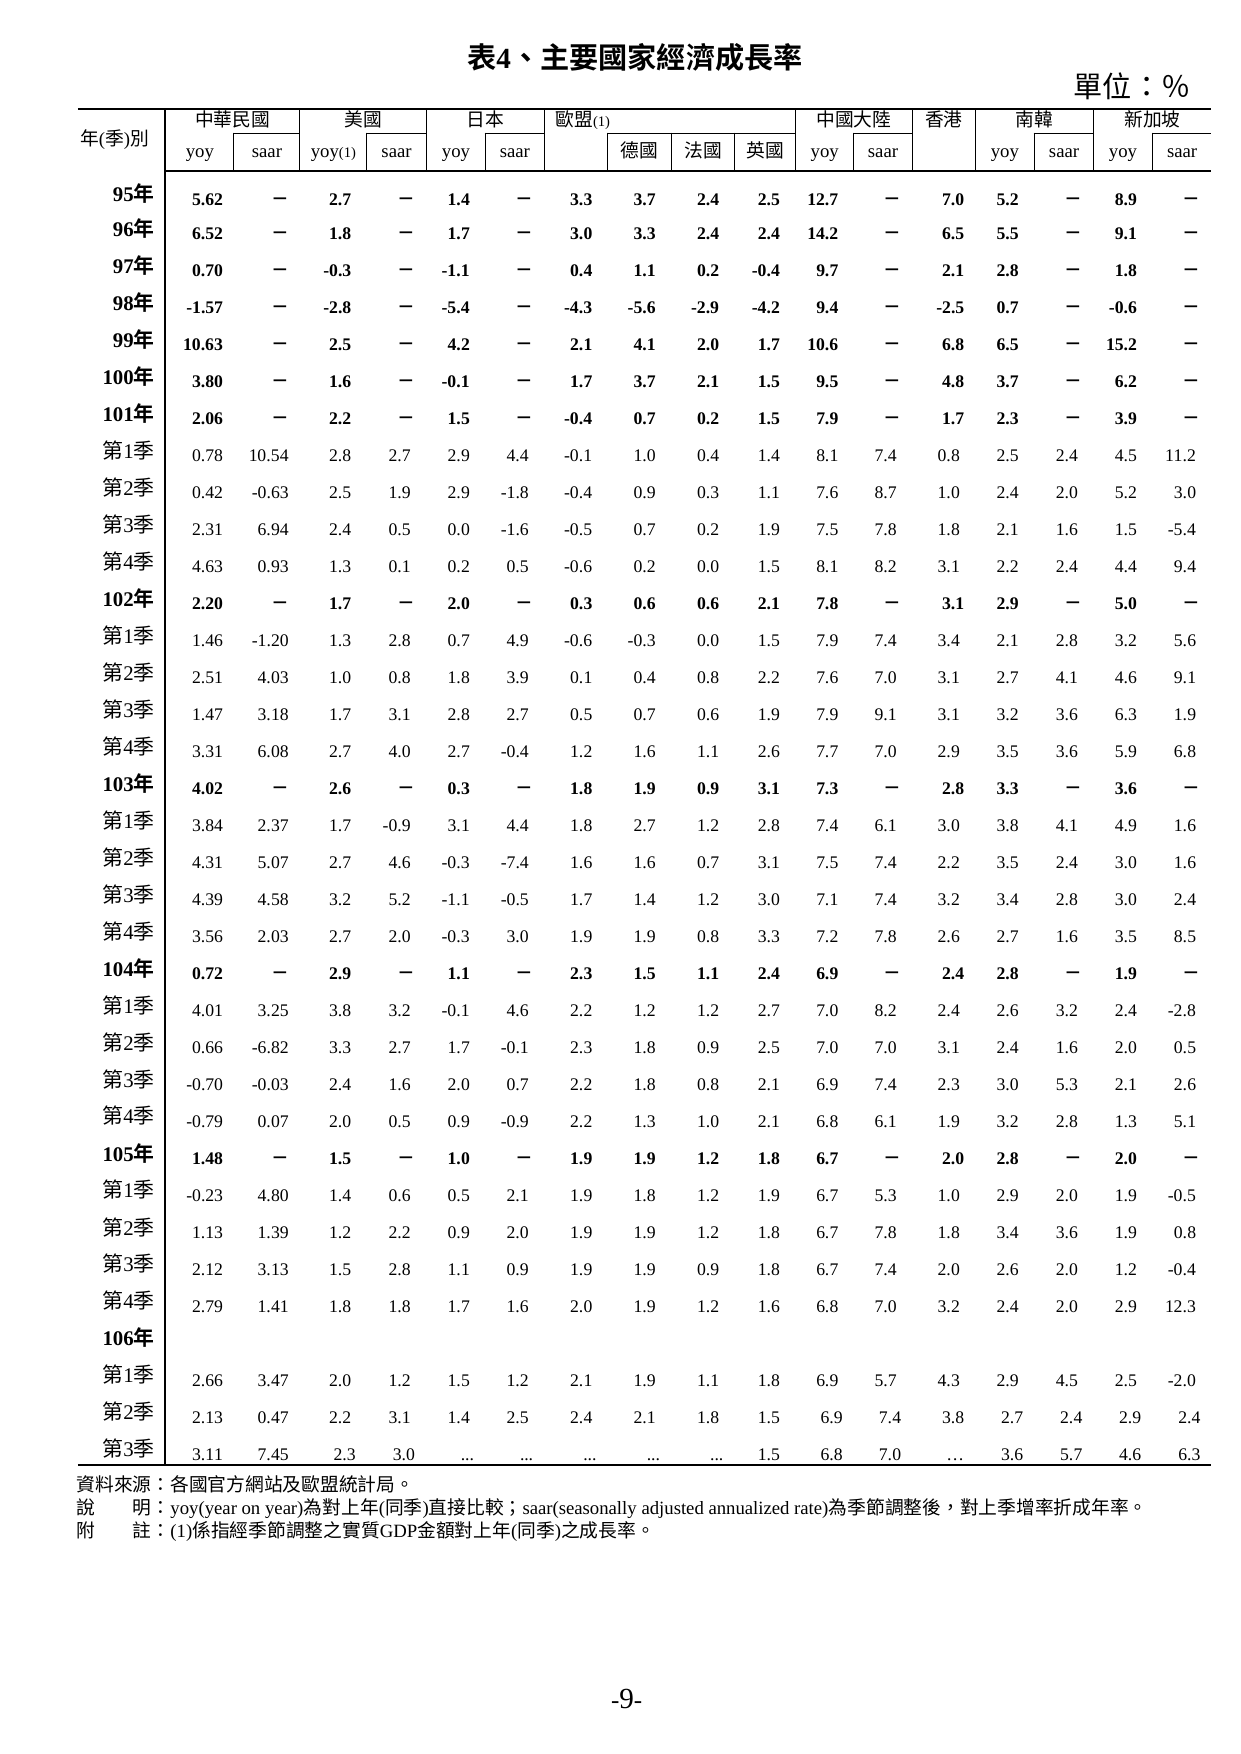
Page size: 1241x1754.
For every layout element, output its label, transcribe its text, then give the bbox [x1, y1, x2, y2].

table_cell 2.6 [975, 983, 1034, 1020]
table_cell 103年 [78, 761, 164, 798]
table_cell [608, 1316, 671, 1353]
table_cell -0.23 [166, 1168, 234, 1205]
table_cell 3.0 [485, 909, 544, 946]
table_cell 4.3 [912, 1353, 975, 1390]
table_cell － [485, 576, 544, 613]
table_cell 1.8 [608, 1057, 671, 1094]
table_cell 6.8 [1152, 724, 1211, 761]
table_cell － [1152, 318, 1211, 354]
table_cell 102年 [78, 576, 164, 613]
table_cell [78, 1466, 165, 1473]
table_cell 6.8 [795, 1427, 854, 1464]
table_cell 7.4 [854, 835, 912, 872]
table_cell 0.5 [1152, 1020, 1211, 1057]
table_cell － [367, 172, 426, 206]
table_cell 第3季 [78, 872, 164, 909]
table_cell 2.4 [1034, 539, 1093, 576]
table_cell 德國 [608, 134, 671, 169]
table_cell 4.58 [234, 872, 299, 909]
table_cell 2.5 [485, 1390, 544, 1427]
table_cell 1.6 [1034, 909, 1093, 946]
table_cell 1.2 [1093, 1242, 1152, 1279]
table_cell 2.0 [367, 909, 426, 946]
table_cell 3.6 [1034, 724, 1093, 761]
table_cell 5.2 [367, 872, 426, 909]
table_cell [485, 1466, 544, 1473]
table_cell 4.4 [485, 428, 544, 465]
table_cell 1.9 [608, 1353, 671, 1390]
table_cell 2.3 [544, 1020, 608, 1057]
table_cell 3.3 [975, 761, 1034, 798]
table_cell 1.6 [300, 354, 367, 391]
table_cell － [367, 206, 426, 243]
table_cell 2.2 [912, 835, 975, 872]
table_cell － [1034, 576, 1093, 613]
table_cell 99年 [78, 318, 164, 354]
table_cell － [367, 318, 426, 354]
table_cell 9.1 [1093, 206, 1152, 243]
table_cell 2.7 [300, 835, 367, 872]
table_cell 2.06 [166, 391, 234, 428]
table_cell 1.7 [426, 1279, 485, 1316]
table_cell 2.7 [426, 724, 485, 761]
table_cell 1.7 [300, 798, 367, 835]
table_cell 6.08 [234, 724, 299, 761]
table_cell 0.5 [485, 539, 544, 576]
table_cell saar [854, 134, 912, 169]
table_cell 0.7 [608, 391, 671, 428]
table_cell － [854, 354, 912, 391]
table_cell -2.8 [1152, 983, 1211, 1020]
table_cell 2.0 [1034, 1279, 1093, 1316]
table_cell 7.9 [795, 391, 854, 428]
table_cell － [1034, 172, 1093, 206]
table_cell 2.8 [912, 761, 975, 798]
table_cell 1.8 [735, 1131, 795, 1168]
table_cell 2.1 [671, 354, 734, 391]
table_cell 3.25 [234, 983, 299, 1020]
table_header 新加坡 [1094, 110, 1211, 132]
table_cell -5.4 [426, 280, 485, 317]
table_cell 2.9 [300, 946, 367, 983]
table_cell 1.1 [735, 465, 795, 502]
table_cell － [234, 206, 299, 243]
table_cell 5.7 [854, 1353, 912, 1390]
table_cell -0.3 [608, 613, 671, 650]
table_cell 0.2 [608, 539, 671, 576]
table_cell 2.6 [975, 1242, 1034, 1279]
table_cell 5.07 [234, 835, 299, 872]
table_cell 10.63 [166, 318, 234, 354]
table_cell 10.6 [795, 318, 854, 354]
table_cell 1.6 [1152, 798, 1211, 835]
table_cell 2.8 [1034, 613, 1093, 650]
table_cell 8.9 [1093, 172, 1152, 206]
table_cell 0.0 [671, 613, 734, 650]
table_cell 2.2 [367, 1205, 426, 1242]
table_cell 1.5 [1093, 502, 1152, 539]
table_cell 1.6 [485, 1279, 544, 1316]
table_cell － [1034, 946, 1093, 983]
table_cell 0.9 [608, 465, 671, 502]
table_cell 3.6 [1034, 1205, 1093, 1242]
table_cell 3.9 [485, 650, 544, 687]
table_cell 2.1 [544, 318, 608, 354]
table_cell － [1034, 391, 1093, 428]
table_cell 1.9 [912, 1094, 975, 1131]
table_cell 2.13 [166, 1390, 234, 1427]
table_cell 3.2 [975, 687, 1034, 724]
table_cell 2.79 [166, 1279, 234, 1316]
table_cell 4.9 [485, 613, 544, 650]
table_cell -0.1 [485, 1020, 544, 1057]
table_cell 5.2 [975, 172, 1034, 206]
table_cell 96年 [78, 206, 164, 243]
table_cell 6.3 [1093, 687, 1152, 724]
table_cell 0.70 [166, 244, 234, 280]
text 附 註：(1)係指經季節調整之實質GDP金額對上年(同季)之成長率。 [76, 1519, 1170, 1542]
table_cell 1.6 [1034, 1020, 1093, 1057]
table_cell 10.54 [234, 428, 299, 465]
table_cell 0.07 [234, 1094, 299, 1131]
table_cell － [1034, 761, 1093, 798]
table_cell [795, 1316, 854, 1353]
table_cell 1.5 [735, 539, 795, 576]
table_cell 1.9 [544, 1242, 608, 1279]
table_cell 2.9 [975, 1353, 1034, 1390]
table_cell 0.42 [166, 465, 234, 502]
table_cell 1.6 [367, 1057, 426, 1094]
table_cell － [1034, 1131, 1093, 1168]
table_cell 4.2 [426, 318, 485, 354]
table_cell 7.4 [854, 613, 912, 650]
table_cell 5.0 [1093, 576, 1152, 613]
table_cell 4.31 [166, 835, 234, 872]
table_cell － [367, 576, 426, 613]
table_cell 2.7 [975, 650, 1034, 687]
table_cell 3.2 [300, 872, 367, 909]
table_cell 2.7 [367, 428, 426, 465]
table_cell 英國 [735, 134, 795, 169]
table_cell 6.5 [912, 206, 975, 243]
table_cell 4.6 [485, 983, 544, 1020]
table_cell [234, 1466, 299, 1473]
table_cell 2.3 [300, 1427, 367, 1464]
table_cell 4.4 [1093, 539, 1152, 576]
table_cell -0.03 [234, 1057, 299, 1094]
table_cell 12.7 [795, 172, 854, 206]
table_cell 0.9 [426, 1205, 485, 1242]
table_cell 2.4 [912, 946, 975, 983]
table_cell 7.0 [854, 724, 912, 761]
table_cell 7.0 [795, 983, 854, 1020]
table_cell -0.63 [234, 465, 299, 502]
table_cell 1.1 [671, 1353, 734, 1390]
table_cell 4.0 [367, 724, 426, 761]
table_cell 2.20 [166, 576, 234, 613]
table_cell 6.7 [795, 1205, 854, 1242]
table_cell [854, 1466, 912, 1473]
table_cell 100年 [78, 354, 164, 391]
table_cell 2.2 [975, 539, 1034, 576]
table_cell 3.3 [544, 172, 608, 206]
table_cell 1.2 [544, 724, 608, 761]
table_cell -0.4 [544, 465, 608, 502]
table_cell 3.8 [300, 983, 367, 1020]
table_cell 5.3 [1034, 1057, 1093, 1094]
table_cell 3.0 [912, 798, 975, 835]
table_cell 1.0 [300, 650, 367, 687]
table_cell 2.9 [426, 428, 485, 465]
table_cell ... [544, 1427, 608, 1464]
table_cell -2.8 [300, 280, 367, 317]
table_cell 7.0 [854, 1279, 912, 1316]
table_cell 2.7 [300, 724, 367, 761]
table_cell 1.8 [735, 1353, 795, 1390]
table_cell 1.5 [735, 1427, 795, 1464]
table_cell -0.4 [485, 724, 544, 761]
table_cell 7.6 [795, 650, 854, 687]
table_cell 1.6 [608, 724, 671, 761]
table_cell 3.0 [735, 872, 795, 909]
table_cell 0.8 [912, 428, 975, 465]
table_cell 1.5 [735, 354, 795, 391]
table_cell 1.2 [671, 1131, 734, 1168]
table_cell 6.7 [795, 1168, 854, 1205]
table_cell 1.9 [608, 1279, 671, 1316]
table_cell － [1152, 244, 1211, 280]
table_cell 1.47 [166, 687, 234, 724]
table_cell 9.5 [795, 354, 854, 391]
table_cell 0.6 [608, 576, 671, 613]
table_cell -0.4 [544, 391, 608, 428]
table_cell -4.2 [735, 280, 795, 317]
table_cell 1.8 [671, 1390, 734, 1427]
table_cell 3.1 [912, 687, 975, 724]
table_cell 第1季 [78, 983, 164, 1020]
table_cell 1.9 [367, 465, 426, 502]
table_cell 1.7 [426, 1020, 485, 1057]
table_cell 9.1 [1152, 650, 1211, 687]
table_cell － [1152, 946, 1211, 983]
table_cell 6.3 [1152, 1427, 1211, 1464]
table_cell 0.7 [485, 1057, 544, 1094]
table_cell 1.4 [426, 172, 485, 206]
table_cell [1152, 1466, 1211, 1473]
table_cell 2.0 [1093, 1131, 1152, 1168]
table_cell 7.7 [795, 724, 854, 761]
table_cell 4.03 [234, 650, 299, 687]
table_cell 1.9 [608, 1205, 671, 1242]
table_cell 2.8 [1034, 872, 1093, 909]
table_cell 1.2 [485, 1353, 544, 1390]
table_cell 2.9 [426, 465, 485, 502]
table_cell 1.5 [300, 1131, 367, 1168]
table_cell 8.7 [854, 465, 912, 502]
table_cell 6.8 [795, 1094, 854, 1131]
table_cell [975, 1316, 1034, 1353]
table_cell 1.41 [234, 1279, 299, 1316]
table_cell -0.1 [544, 428, 608, 465]
table_cell 2.7 [300, 909, 367, 946]
table_cell 1.8 [544, 798, 608, 835]
table_cell 2.8 [426, 687, 485, 724]
table_cell 6.94 [234, 502, 299, 539]
table_cell 2.5 [300, 465, 367, 502]
table_cell 1.2 [671, 1205, 734, 1242]
table_cell [544, 1316, 608, 1353]
table_cell 7.4 [854, 1057, 912, 1094]
table_cell 5.1 [1152, 1094, 1211, 1131]
table_header 中華民國 [166, 110, 299, 132]
table_cell 2.5 [735, 172, 795, 206]
table_cell 0.8 [671, 650, 734, 687]
table_cell 2.5 [1093, 1353, 1152, 1390]
table_header 美國 [300, 110, 426, 132]
table_cell 3.2 [912, 872, 975, 909]
table_cell 1.9 [1093, 1205, 1152, 1242]
table_cell [485, 1316, 544, 1353]
table_cell 0.8 [367, 650, 426, 687]
table_cell 法國 [672, 134, 734, 169]
table_cell 7.9 [795, 687, 854, 724]
table_cell 0.3 [426, 761, 485, 798]
table_cell － [234, 318, 299, 354]
table_cell 7.8 [854, 909, 912, 946]
table_cell 2.7 [367, 1020, 426, 1057]
table_cell 1.46 [166, 613, 234, 650]
table_cell 3.6 [1093, 761, 1152, 798]
table_cell － [1152, 576, 1211, 613]
table_cell － [854, 576, 912, 613]
table_cell -1.20 [234, 613, 299, 650]
table_cell 0.7 [426, 613, 485, 650]
table_cell 2.8 [367, 613, 426, 650]
table_cell 1.9 [608, 761, 671, 798]
table_cell 2.3 [912, 1057, 975, 1094]
table_cell 6.7 [795, 1242, 854, 1279]
table_cell 9.4 [795, 280, 854, 317]
table_cell 1.3 [1093, 1094, 1152, 1131]
table_cell 1.2 [608, 983, 671, 1020]
table_cell 0.8 [671, 1057, 734, 1094]
table_cell 3.1 [426, 798, 485, 835]
table_cell 5.2 [1093, 465, 1152, 502]
table_cell 4.1 [1034, 798, 1093, 835]
table_cell 第1季 [78, 1168, 164, 1205]
table_cell … [912, 1427, 975, 1464]
table_cell 0.9 [671, 1242, 734, 1279]
table_cell 1.2 [367, 1353, 426, 1390]
table_cell 第1季 [78, 1353, 164, 1390]
table_cell [795, 1466, 854, 1473]
table_cell 3.4 [975, 872, 1034, 909]
table_cell 0.4 [671, 428, 734, 465]
table_cell 4.4 [485, 798, 544, 835]
table_cell 1.39 [234, 1205, 299, 1242]
table_cell 1.2 [671, 1168, 734, 1205]
table_cell -0.79 [166, 1094, 234, 1131]
table_cell 9.1 [854, 687, 912, 724]
table_cell [367, 1316, 426, 1353]
table_cell 1.9 [608, 1131, 671, 1168]
table_cell 7.4 [854, 1242, 912, 1279]
table_cell 97年 [78, 244, 164, 280]
text 資料來源：各國官方網站及歐盟統計局。 [76, 1473, 1170, 1496]
table_cell 1.8 [426, 650, 485, 687]
table_cell 0.93 [234, 539, 299, 576]
table_cell saar [1035, 134, 1093, 169]
table_cell 1.6 [544, 835, 608, 872]
table_cell 2.0 [912, 1131, 975, 1168]
table_cell -2.9 [671, 280, 734, 317]
table_cell － [367, 391, 426, 428]
table_cell 1.5 [735, 1390, 795, 1427]
table_cell 2.7 [300, 172, 367, 206]
table_cell 0.4 [608, 650, 671, 687]
table_cell 第1季 [78, 428, 164, 465]
table_cell 1.4 [426, 1390, 485, 1427]
table_cell 第4季 [78, 724, 164, 761]
table_cell ... [671, 1427, 734, 1464]
table_cell － [234, 946, 299, 983]
table_cell 2.0 [300, 1094, 367, 1131]
table_header 日本 [427, 110, 544, 132]
table_cell 0.1 [544, 650, 608, 687]
table_cell 2.03 [234, 909, 299, 946]
table_cell 2.0 [1034, 1168, 1093, 1205]
table_cell 1.6 [1034, 502, 1093, 539]
table_cell － [234, 576, 299, 613]
table_cell 3.13 [234, 1242, 299, 1279]
table_cell 0.72 [166, 946, 234, 983]
table_cell 6.9 [795, 1390, 854, 1427]
table_cell 8.1 [795, 539, 854, 576]
table_cell 5.6 [1152, 613, 1211, 650]
table_cell 0.5 [367, 1094, 426, 1131]
table_cell 3.1 [912, 1020, 975, 1057]
table_cell 2.4 [300, 1057, 367, 1094]
table_cell 7.8 [854, 1205, 912, 1242]
table_cell 2.31 [166, 502, 234, 539]
table_cell [671, 1466, 734, 1473]
table_cell 0.5 [426, 1168, 485, 1205]
table_cell － [234, 761, 299, 798]
table_cell 101年 [78, 391, 164, 428]
table_cell 3.8 [912, 1390, 975, 1427]
table_cell 0.3 [544, 576, 608, 613]
table_cell 第2季 [78, 650, 164, 687]
table_cell 1.7 [300, 687, 367, 724]
table_cell － [1152, 1131, 1211, 1168]
table_cell 105年 [78, 1131, 164, 1168]
table_cell [165, 1466, 234, 1473]
table_cell 4.1 [608, 318, 671, 354]
table_cell － [234, 391, 299, 428]
table_cell 1.9 [544, 1205, 608, 1242]
table_cell － [1152, 206, 1211, 243]
table_cell 6.2 [1093, 354, 1152, 391]
table_cell 3.0 [1093, 872, 1152, 909]
table_cell -0.4 [1152, 1242, 1211, 1279]
table_cell 2.2 [544, 983, 608, 1020]
table_cell 2.7 [975, 909, 1034, 946]
table_cell 2.1 [975, 502, 1034, 539]
table_cell 0.6 [367, 1168, 426, 1205]
table_cell 3.6 [975, 1427, 1034, 1464]
table_cell 第1季 [78, 613, 164, 650]
table_cell 第2季 [78, 465, 164, 502]
table_cell [1093, 1316, 1152, 1353]
table_cell 2.0 [1093, 1020, 1152, 1057]
table_cell 1.2 [671, 983, 734, 1020]
table_cell 1.48 [166, 1131, 234, 1168]
table_cell 7.4 [854, 872, 912, 909]
table_cell 1.1 [608, 244, 671, 280]
table_cell 第3季 [78, 687, 164, 724]
table_cell 第4季 [78, 1279, 164, 1316]
table_cell 1.6 [608, 835, 671, 872]
table_cell 6.9 [795, 1353, 854, 1390]
table_cell 2.1 [608, 1390, 671, 1427]
table_cell 2.1 [912, 244, 975, 280]
table_cell 104年 [78, 946, 164, 983]
table_cell － [854, 172, 912, 206]
table_cell － [234, 354, 299, 391]
table_cell － [485, 354, 544, 391]
table_cell 3.1 [367, 687, 426, 724]
table_cell 2.0 [485, 1205, 544, 1242]
table_cell 2.7 [975, 1390, 1034, 1427]
table_cell [544, 1466, 608, 1473]
table_cell 2.4 [1034, 835, 1093, 872]
table_cell -0.1 [426, 983, 485, 1020]
table_cell 1.7 [426, 206, 485, 243]
table_cell 7.9 [795, 613, 854, 650]
table_cell 14.2 [795, 206, 854, 243]
table_cell 2.4 [975, 465, 1034, 502]
table_cell － [367, 761, 426, 798]
table_cell 2.5 [735, 1020, 795, 1057]
table_cell 5.5 [975, 206, 1034, 243]
table_cell -0.3 [300, 244, 367, 280]
table_cell -2.5 [912, 280, 975, 317]
table_cell 1.5 [426, 391, 485, 428]
table_cell [912, 1316, 975, 1353]
table_cell 6.9 [795, 1057, 854, 1094]
table_cell 7.8 [795, 576, 854, 613]
table_cell 3.2 [1093, 613, 1152, 650]
table_cell 6.8 [795, 1279, 854, 1316]
table_cell 2.7 [608, 798, 671, 835]
table_cell 第3季 [78, 1057, 164, 1094]
table_cell 3.18 [234, 687, 299, 724]
table_cell 7.0 [854, 1020, 912, 1057]
table_cell 98年 [78, 280, 164, 317]
table_cell 第2季 [78, 1390, 164, 1427]
table_cell 3.2 [975, 1094, 1034, 1131]
table_cell 1.7 [912, 391, 975, 428]
table_cell [671, 1316, 734, 1353]
table_cell － [854, 318, 912, 354]
table_cell [735, 1316, 795, 1353]
table_cell － [234, 1131, 299, 1168]
table_cell -0.5 [544, 502, 608, 539]
table_cell － [1034, 280, 1093, 317]
table_cell 4.80 [234, 1168, 299, 1205]
table_cell 2.2 [544, 1057, 608, 1094]
table_cell [1034, 1466, 1093, 1473]
table_cell 5.62 [166, 172, 234, 206]
table_cell 0.3 [671, 465, 734, 502]
table_cell 2.0 [300, 1353, 367, 1390]
table_cell [735, 1466, 795, 1473]
table_cell -0.3 [426, 909, 485, 946]
table_cell 0.1 [367, 539, 426, 576]
table_cell -0.1 [426, 354, 485, 391]
table_cell 9.4 [1152, 539, 1211, 576]
table_cell 3.0 [1093, 835, 1152, 872]
table_cell 1.5 [608, 946, 671, 983]
table_cell 1.8 [544, 761, 608, 798]
table_cell 1.7 [544, 354, 608, 391]
table_cell 2.1 [735, 1094, 795, 1131]
table_cell 第2季 [78, 1205, 164, 1242]
table_cell -1.1 [426, 872, 485, 909]
table_cell 7.0 [795, 1020, 854, 1057]
table_cell 3.2 [367, 983, 426, 1020]
table_cell 1.9 [608, 1242, 671, 1279]
table_cell 1.6 [1152, 835, 1211, 872]
table_cell 7.8 [854, 502, 912, 539]
table_cell 2.4 [735, 946, 795, 983]
table_cell 4.9 [1093, 798, 1152, 835]
table_cell 2.4 [1152, 872, 1211, 909]
table_cell 1.2 [300, 1205, 367, 1242]
table_cell 3.7 [608, 172, 671, 206]
table_cell 3.0 [1152, 465, 1211, 502]
table_cell 7.3 [795, 761, 854, 798]
table_cell 2.6 [735, 724, 795, 761]
table_cell 1.0 [671, 1094, 734, 1131]
table_cell 2.1 [1093, 1057, 1152, 1094]
table_cell 2.9 [912, 724, 975, 761]
table_cell － [234, 280, 299, 317]
table_cell 2.0 [544, 1279, 608, 1316]
table_cell 2.1 [735, 1057, 795, 1094]
table_cell 2.4 [544, 1390, 608, 1427]
table_cell 0.0 [671, 539, 734, 576]
table_cell 2.5 [300, 318, 367, 354]
table_cell 2.7 [485, 687, 544, 724]
table_cell 1.9 [735, 1168, 795, 1205]
table_cell 1.9 [608, 909, 671, 946]
table_cell 2.0 [426, 1057, 485, 1094]
table_cell 6.1 [854, 798, 912, 835]
table_cell 0.8 [1152, 1205, 1211, 1242]
table_cell － [1152, 280, 1211, 317]
table_cell 0.6 [671, 687, 734, 724]
table_cell 7.0 [854, 1427, 912, 1464]
table_cell -5.6 [608, 280, 671, 317]
table_cell 3.5 [975, 835, 1034, 872]
table_cell 3.47 [234, 1353, 299, 1390]
table_cell 8.1 [795, 428, 854, 465]
table_cell 3.4 [975, 1205, 1034, 1242]
table_cell 3.80 [166, 354, 234, 391]
table_cell 2.37 [234, 798, 299, 835]
table_cell 0.9 [485, 1242, 544, 1279]
table_cell － [1034, 318, 1093, 354]
table_cell 7.6 [795, 465, 854, 502]
table_cell 1.5 [426, 1353, 485, 1390]
table_cell － [1034, 354, 1093, 391]
table_cell 第4季 [78, 909, 164, 946]
table_cell saar [486, 134, 544, 169]
table_cell 4.5 [1093, 428, 1152, 465]
table_cell － [854, 280, 912, 317]
table_cell 1.8 [300, 206, 367, 243]
table_cell 2.4 [1034, 1390, 1093, 1427]
table_cell 9.7 [795, 244, 854, 280]
table_cell 1.5 [735, 391, 795, 428]
table_cell saar [1153, 134, 1211, 169]
table_cell 2.8 [1034, 1094, 1093, 1131]
table_cell － [1034, 206, 1093, 243]
table_cell 1.4 [735, 428, 795, 465]
table_cell ... [608, 1427, 671, 1464]
table_cell -0.5 [1152, 1168, 1211, 1205]
table_cell 2.2 [300, 1390, 367, 1427]
table_cell 2.51 [166, 650, 234, 687]
table_cell [367, 1466, 426, 1473]
table_cell saar [234, 134, 299, 169]
table_cell 第4季 [78, 539, 164, 576]
table_cell -0.6 [544, 613, 608, 650]
table_cell 3.5 [975, 724, 1034, 761]
table_cell 0.78 [166, 428, 234, 465]
table_cell 3.1 [912, 539, 975, 576]
table_header 歐盟(1) [545, 110, 795, 132]
table_cell 6.52 [166, 206, 234, 243]
table_cell 6.9 [795, 946, 854, 983]
table_cell 8.2 [854, 539, 912, 576]
table_cell 5.9 [1093, 724, 1152, 761]
table_cell － [234, 172, 299, 206]
table_cell -7.4 [485, 835, 544, 872]
table_cell 6.7 [795, 1131, 854, 1168]
table_cell 3.0 [367, 1427, 426, 1464]
table_cell -0.6 [544, 539, 608, 576]
table_cell － [1152, 391, 1211, 428]
table_cell 0.0 [426, 502, 485, 539]
table_cell 2.7 [735, 983, 795, 1020]
table_cell 7.45 [234, 1427, 299, 1464]
table_cell 106年 [78, 1316, 164, 1353]
table_cell 1.9 [1093, 1168, 1152, 1205]
table_cell 1.8 [1093, 244, 1152, 280]
table_cell 3.3 [608, 206, 671, 243]
table_cell 2.8 [367, 1242, 426, 1279]
table_cell 1.8 [608, 1020, 671, 1057]
table_cell -0.6 [1093, 280, 1152, 317]
table_cell 2.0 [671, 318, 734, 354]
table_cell 2.5 [975, 428, 1034, 465]
table_cell － [485, 280, 544, 317]
table_cell -2.0 [1152, 1353, 1211, 1390]
table_cell 3.0 [975, 1057, 1034, 1094]
table_cell － [854, 946, 912, 983]
table_cell [1093, 1466, 1152, 1473]
table_cell － [367, 280, 426, 317]
table_cell 1.1 [426, 1242, 485, 1279]
table_cell 2.4 [671, 172, 734, 206]
table_cell 3.9 [1093, 391, 1152, 428]
table_cell 1.8 [912, 502, 975, 539]
table_cell [1034, 1316, 1093, 1353]
table_cell 1.9 [1152, 687, 1211, 724]
table_cell 3.1 [367, 1390, 426, 1427]
table_cell 1.0 [912, 1168, 975, 1205]
table_cell 7.4 [795, 798, 854, 835]
table_cell 1.9 [735, 502, 795, 539]
table_cell 1.5 [300, 1242, 367, 1279]
table_cell 1.2 [671, 798, 734, 835]
table_cell yoy [1094, 133, 1152, 169]
table_cell － [1152, 761, 1211, 798]
table_cell 第3季 [78, 1242, 164, 1279]
table_cell [975, 1466, 1034, 1473]
table_cell [854, 1316, 912, 1353]
table_cell － [854, 761, 912, 798]
table_cell 4.1 [1034, 650, 1093, 687]
table_cell 1.0 [426, 1131, 485, 1168]
table_cell 4.6 [367, 835, 426, 872]
table_cell 1.3 [608, 1094, 671, 1131]
table_cell 2.4 [1152, 1390, 1211, 1427]
table_cell 1.7 [300, 576, 367, 613]
table_cell 0.47 [234, 1390, 299, 1427]
table_cell 2.66 [166, 1353, 234, 1390]
table_cell -0.4 [735, 244, 795, 280]
table_cell 1.8 [735, 1205, 795, 1242]
table_cell 2.4 [975, 1279, 1034, 1316]
table_cell 2.9 [1093, 1390, 1152, 1427]
table_cell -5.4 [1152, 502, 1211, 539]
table_cell 3.0 [544, 206, 608, 243]
table_cell 1.8 [367, 1279, 426, 1316]
table_cell 3.1 [912, 576, 975, 613]
table_cell 6.5 [975, 318, 1034, 354]
table_cell 0.2 [426, 539, 485, 576]
table_cell yoy [976, 133, 1034, 169]
table_cell -6.82 [234, 1020, 299, 1057]
table_cell 0.66 [166, 1020, 234, 1057]
table_cell 1.9 [544, 1131, 608, 1168]
text 說 明：yoy(year on year)為對上年(同季)直接比較；saar(seasonally adjusted annualized rate)為季節調整後，對上季增率折成年率。 [76, 1496, 1170, 1519]
table_cell － [367, 244, 426, 280]
table_cell yoy [427, 133, 485, 169]
table_cell 0.9 [671, 1020, 734, 1057]
table_cell yoy [796, 133, 853, 169]
table_cell － [1152, 354, 1211, 391]
table_cell [426, 1316, 485, 1353]
table_cell － [485, 244, 544, 280]
table_cell 2.1 [735, 576, 795, 613]
table_cell － [367, 354, 426, 391]
table_cell － [854, 391, 912, 428]
table_cell 1.0 [912, 465, 975, 502]
table_cell 1.8 [735, 1242, 795, 1279]
table_cell 1.2 [671, 1279, 734, 1316]
table_cell 2.2 [300, 391, 367, 428]
table_cell 2.4 [300, 502, 367, 539]
table_cell [300, 1316, 367, 1353]
table_cell 4.8 [912, 354, 975, 391]
table_cell -0.70 [166, 1057, 234, 1094]
table_cell 2.0 [1034, 1242, 1093, 1279]
table_cell 0.2 [671, 244, 734, 280]
table_cell 0.9 [671, 761, 734, 798]
table_cell － [1034, 244, 1093, 280]
table_cell 3.2 [912, 1279, 975, 1316]
table_cell 2.6 [300, 761, 367, 798]
table_cell 0.9 [426, 1094, 485, 1131]
table_cell [913, 133, 975, 169]
table_cell 2.12 [166, 1242, 234, 1279]
table_cell 3.56 [166, 909, 234, 946]
table_cell 2.1 [975, 613, 1034, 650]
table_cell -0.3 [426, 835, 485, 872]
table_cell -0.9 [485, 1094, 544, 1131]
table_cell 2.0 [426, 576, 485, 613]
table_cell 2.8 [300, 428, 367, 465]
table_cell 0.2 [671, 502, 734, 539]
table_cell 0.7 [608, 502, 671, 539]
table_cell [426, 1466, 485, 1473]
table_cell -0.9 [367, 798, 426, 835]
table_cell 4.6 [1093, 650, 1152, 687]
table_cell 95年 [78, 170, 164, 206]
table_cell -1.1 [426, 244, 485, 280]
table_cell 1.3 [300, 539, 367, 576]
table_cell -1.8 [485, 465, 544, 502]
table_cell 1.5 [735, 613, 795, 650]
table_cell 15.2 [1093, 318, 1152, 354]
table_cell 5.3 [854, 1168, 912, 1205]
table_cell 0.5 [544, 687, 608, 724]
table_cell 1.4 [608, 872, 671, 909]
table_cell 2.8 [975, 1131, 1034, 1168]
table_cell [234, 1316, 299, 1353]
table_cell － [485, 318, 544, 354]
table_cell 1.0 [608, 428, 671, 465]
table_cell 3.3 [735, 909, 795, 946]
table_cell 1.7 [735, 318, 795, 354]
table_cell 4.01 [166, 983, 234, 1020]
table_cell 1.9 [735, 687, 795, 724]
table_cell 6.1 [854, 1094, 912, 1131]
table_cell 3.3 [300, 1020, 367, 1057]
table_cell － [367, 946, 426, 983]
table_cell 2.3 [544, 946, 608, 983]
table_cell 3.31 [166, 724, 234, 761]
table_cell 11.2 [1152, 428, 1211, 465]
table_cell 5.7 [1034, 1427, 1093, 1464]
table_cell 2.8 [735, 798, 795, 835]
table_cell 1.13 [166, 1205, 234, 1242]
table_cell -4.3 [544, 280, 608, 317]
table_cell 3.2 [1034, 983, 1093, 1020]
table_cell 2.2 [544, 1094, 608, 1131]
table_cell 2.4 [1093, 983, 1152, 1020]
table_cell 2.6 [1152, 1057, 1211, 1094]
table_cell 第2季 [78, 1020, 164, 1057]
table_cell 1.8 [608, 1168, 671, 1205]
table_cell 4.39 [166, 872, 234, 909]
table_cell 1.9 [544, 1168, 608, 1205]
table_cell 1.6 [735, 1279, 795, 1316]
table_cell 3.8 [975, 798, 1034, 835]
table_cell 2.9 [975, 1168, 1034, 1205]
table_cell [545, 133, 607, 169]
table_cell 4.02 [166, 761, 234, 798]
table_cell 2.4 [912, 983, 975, 1020]
table_cell saar [367, 134, 426, 169]
table_cell 3.6 [1034, 687, 1093, 724]
table_cell 7.4 [854, 428, 912, 465]
table_cell 8.5 [1152, 909, 1211, 946]
table_cell 7.2 [795, 909, 854, 946]
table_cell 1.9 [1093, 946, 1152, 983]
table_cell 第3季 [78, 1427, 164, 1464]
table_cell [1152, 1316, 1211, 1353]
table_cell -1.6 [485, 502, 544, 539]
table_cell 2.4 [671, 206, 734, 243]
table_cell 2.8 [975, 244, 1034, 280]
table_cell － [485, 761, 544, 798]
table_cell 1.8 [912, 1205, 975, 1242]
table_cell － [485, 206, 544, 243]
table_cell 0.2 [671, 391, 734, 428]
table_cell 1.3 [300, 613, 367, 650]
table_cell yoy(1) [300, 133, 366, 169]
table_cell 2.9 [1093, 1279, 1152, 1316]
table_header 南韓 [976, 110, 1093, 132]
table_cell 1.4 [300, 1168, 367, 1205]
table_cell 2.0 [912, 1242, 975, 1279]
table_cell 第3季 [78, 502, 164, 539]
text 表4、主要國家經濟成長率 [171, 42, 1098, 75]
table_cell － [485, 1131, 544, 1168]
table_cell 2.4 [1034, 428, 1093, 465]
table_cell 8.2 [854, 983, 912, 1020]
table_cell 3.1 [912, 650, 975, 687]
table_cell 2.1 [544, 1353, 608, 1390]
table_cell － [854, 244, 912, 280]
table_cell － [485, 391, 544, 428]
table_cell 第1季 [78, 798, 164, 835]
table_cell 第2季 [78, 835, 164, 872]
table_cell － [485, 172, 544, 206]
table_cell 3.1 [735, 761, 795, 798]
table_cell 1.1 [671, 946, 734, 983]
table_cell － [234, 244, 299, 280]
table_cell 4.5 [1034, 1353, 1093, 1390]
table_cell 7.5 [795, 835, 854, 872]
table_cell [300, 1466, 367, 1473]
table_cell ... [485, 1427, 544, 1464]
table_cell -0.5 [485, 872, 544, 909]
table_cell － [854, 206, 912, 243]
table_cell 3.7 [608, 354, 671, 391]
table_cell 1.7 [544, 872, 608, 909]
table_cell 0.4 [544, 244, 608, 280]
table_cell [166, 1316, 234, 1353]
table_cell 2.0 [1034, 465, 1093, 502]
table_cell 7.4 [854, 1390, 912, 1427]
table_cell 6.8 [912, 318, 975, 354]
table_cell 3.11 [166, 1427, 234, 1464]
table_cell yoy [166, 133, 233, 169]
table_cell 7.5 [795, 502, 854, 539]
table_cell 2.1 [485, 1168, 544, 1205]
table_cell [912, 1466, 975, 1473]
table_cell ... [426, 1427, 485, 1464]
table_cell 1.2 [671, 872, 734, 909]
table_cell 1.8 [300, 1279, 367, 1316]
table_cell 1.9 [544, 909, 608, 946]
table_cell 2.9 [975, 576, 1034, 613]
table_cell 1.1 [671, 724, 734, 761]
table_cell 0.6 [671, 576, 734, 613]
table_cell － [1152, 172, 1211, 206]
table_header 中國大陸 [796, 110, 912, 132]
table_cell 3.84 [166, 798, 234, 835]
table_cell 2.4 [975, 1020, 1034, 1057]
table_cell 0.7 [975, 280, 1034, 317]
table_cell 7.0 [854, 650, 912, 687]
text 單位：％ [171, 75, 1190, 102]
table_cell 12.3 [1152, 1279, 1211, 1316]
table_cell 3.7 [975, 354, 1034, 391]
table_header 年(季)別 [78, 110, 164, 169]
table_cell -1.57 [166, 280, 234, 317]
table_header 香港 [913, 110, 975, 132]
table_cell 0.7 [608, 687, 671, 724]
table_cell 2.6 [912, 909, 975, 946]
table_cell 0.5 [367, 502, 426, 539]
table_cell 3.4 [912, 613, 975, 650]
table_cell [608, 1466, 671, 1473]
table_cell 3.1 [735, 835, 795, 872]
table_cell － [854, 1131, 912, 1168]
table_cell 1.1 [426, 946, 485, 983]
table_cell 第4季 [78, 1094, 164, 1131]
table_cell 2.3 [975, 391, 1034, 428]
table_cell 3.5 [1093, 909, 1152, 946]
table_cell 2.4 [735, 206, 795, 243]
table_cell 2.2 [735, 650, 795, 687]
table_cell 0.7 [671, 835, 734, 872]
table_cell 0.8 [671, 909, 734, 946]
table_cell － [485, 946, 544, 983]
table_cell 7.1 [795, 872, 854, 909]
table_cell － [367, 1131, 426, 1168]
table_cell 4.63 [166, 539, 234, 576]
table_cell 4.6 [1093, 1427, 1152, 1464]
table_cell 2.8 [975, 946, 1034, 983]
table_cell 7.0 [912, 172, 975, 206]
